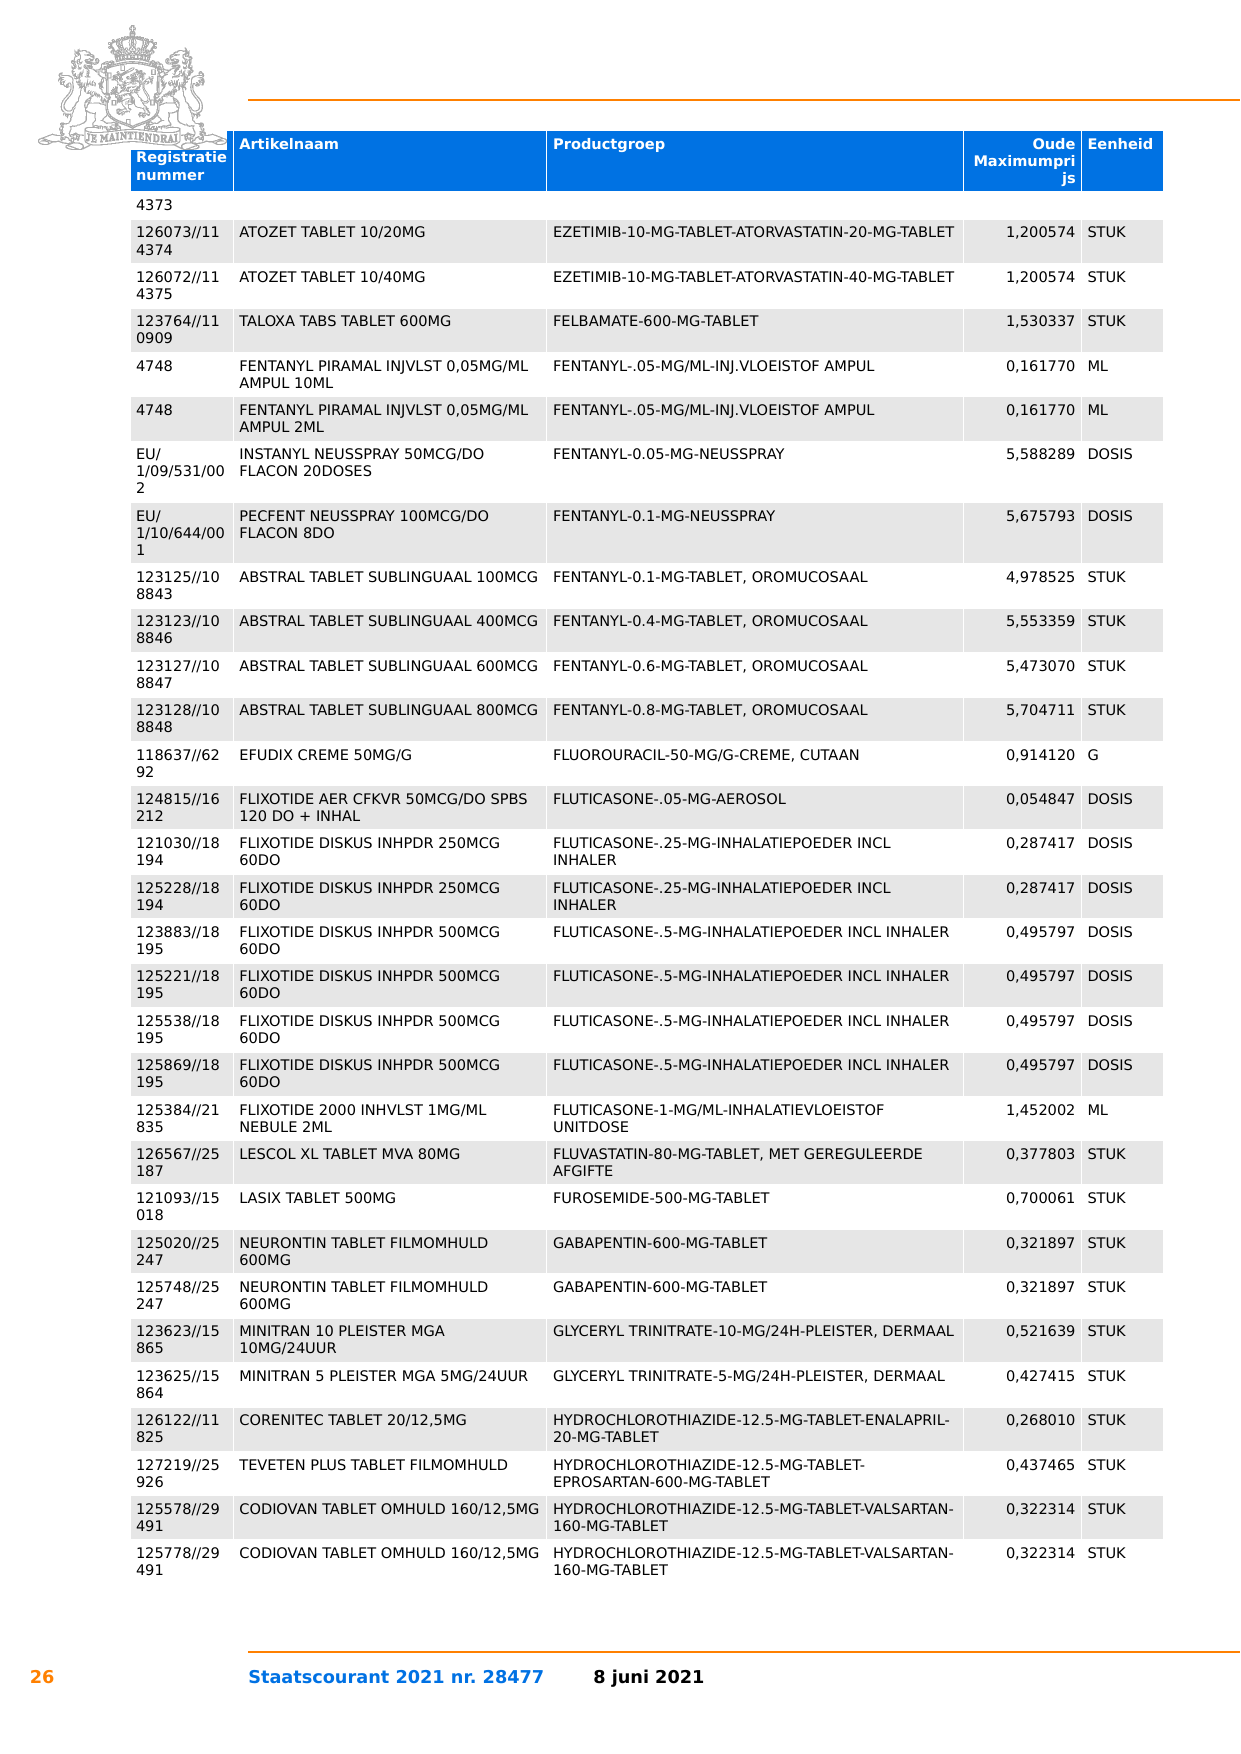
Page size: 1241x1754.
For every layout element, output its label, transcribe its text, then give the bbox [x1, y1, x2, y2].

table_cell FUROSEMIDE-500-MG-TABLET [547, 1186, 963, 1229]
table_cell 125228//18194 [131, 875, 233, 918]
picture [38, 25, 227, 150]
table_cell ABSTRAL TABLET SUBLINGUAAL 800MCG [234, 698, 546, 741]
table_cell 0,287417 [964, 875, 1081, 918]
table_cell ABSTRAL TABLET SUBLINGUAAL 100MCG [234, 564, 546, 608]
table_cell FLIXOTIDE DISKUS INHPDR 500MCG 60DO [234, 1053, 546, 1096]
table_cell 125384//21835 [131, 1097, 233, 1140]
table_cell NEURONTIN TABLET FILMOMHULD 600MG [234, 1230, 546, 1273]
table_cell STUK [1082, 698, 1163, 741]
table_cell TALOXA TABS TABLET 600MG [234, 309, 546, 352]
table_cell HYDROCHLOROTHIAZIDE-12.5-MG-TABLET-ENALAPRIL-20-MG-TABLET [547, 1408, 963, 1451]
table_cell 123623//15865 [131, 1319, 233, 1362]
table_cell FLUTICASONE-.5-MG-INHALATIEPOEDER INCL INHALER [547, 964, 963, 1007]
table_cell 0,054847 [964, 786, 1081, 829]
table_cell 123125//108843 [131, 564, 233, 608]
table_cell 5,588289 [964, 442, 1081, 502]
table_cell HYDROCHLOROTHIAZIDE-12.5-MG-TABLET-EPROSARTAN-600-MG-TABLET [547, 1452, 963, 1495]
table_cell FLIXOTIDE 2000 INHVLST 1MG/ML NEBULE 2ML [234, 1097, 546, 1140]
table_cell 0,321897 [964, 1274, 1081, 1318]
table_cell 0,161770 [964, 353, 1081, 396]
table_cell 126072//114375 [131, 264, 233, 307]
table_cell ATOZET TABLET 10/20MG [234, 220, 546, 263]
table_cell DOSIS [1082, 442, 1163, 502]
table_cell [234, 192, 546, 219]
table_cell STUK [1082, 1496, 1163, 1539]
table_cell [1082, 192, 1163, 219]
table_cell STUK [1082, 1274, 1163, 1318]
table_cell DOSIS [1082, 1008, 1163, 1051]
table_cell EU/1/09/531/002 [131, 442, 233, 502]
table_cell FLIXOTIDE AER CFKVR 50MCG/DO SPBS 120 DO + INHAL [234, 786, 546, 829]
table_cell 0,287417 [964, 831, 1081, 874]
table_cell EU/1/10/644/001 [131, 503, 233, 563]
table_cell 126073//114374 [131, 220, 233, 263]
table_cell 0,161770 [964, 397, 1081, 441]
table_cell GABAPENTIN-600-MG-TABLET [547, 1230, 963, 1273]
table_cell NEURONTIN TABLET FILMOMHULD 600MG [234, 1274, 546, 1318]
table_cell STUK [1082, 1541, 1163, 1584]
table_cell EZETIMIB-10-MG-TABLET-ATORVASTATIN-40-MG-TABLET [547, 264, 963, 307]
table_cell GABAPENTIN-600-MG-TABLET [547, 1274, 963, 1318]
table_cell GLYCERYL TRINITRATE-5-MG/24H-PLEISTER, DERMAAL [547, 1363, 963, 1406]
table_cell STUK [1082, 220, 1163, 263]
table_cell PECFENT NEUSSPRAY 100MCG/DO FLACON 8DO [234, 503, 546, 563]
table_cell 126567//25187 [131, 1141, 233, 1184]
table_cell FLUTICASONE-.5-MG-INHALATIEPOEDER INCL INHALER [547, 919, 963, 963]
table_cell 5,473070 [964, 653, 1081, 696]
table_cell EFUDIX CREME 50MG/G [234, 742, 546, 785]
table_cell STUK [1082, 609, 1163, 652]
table_cell FENTANYL PIRAMAL INJVLST 0,05MG/ML AMPUL 10ML [234, 353, 546, 396]
table_cell FLUTICASONE-.25-MG-INHALATIEPOEDER INCL INHALER [547, 875, 963, 918]
table_cell 0,268010 [964, 1408, 1081, 1451]
table_cell CORENITEC TABLET 20/12,5MG [234, 1408, 546, 1451]
table_cell 1,200574 [964, 220, 1081, 263]
table_cell 118637//6292 [131, 742, 233, 785]
table_cell FLUTICASONE-.05-MG-AEROSOL [547, 786, 963, 829]
table_cell 0,495797 [964, 1008, 1081, 1051]
table_cell STUK [1082, 1452, 1163, 1495]
table_cell 0,700061 [964, 1186, 1081, 1229]
table_header Productgroep [547, 131, 963, 191]
table_cell STUK [1082, 1363, 1163, 1406]
table_cell 125538//18195 [131, 1008, 233, 1051]
table_cell 0,427415 [964, 1363, 1081, 1406]
table_cell 4748 [131, 353, 233, 396]
table_cell [547, 192, 963, 219]
table_cell TEVETEN PLUS TABLET FILMOMHULD [234, 1452, 546, 1495]
table_cell DOSIS [1082, 831, 1163, 874]
table_cell 1,200574 [964, 264, 1081, 307]
table_cell EZETIMIB-10-MG-TABLET-ATORVASTATIN-20-MG-TABLET [547, 220, 963, 263]
table_cell FELBAMATE-600-MG-TABLET [547, 309, 963, 352]
table_cell FLIXOTIDE DISKUS INHPDR 500MCG 60DO [234, 919, 546, 963]
table_cell FLIXOTIDE DISKUS INHPDR 250MCG 60DO [234, 875, 546, 918]
table_cell 0,914120 [964, 742, 1081, 785]
table_cell STUK [1082, 1230, 1163, 1273]
table_cell FLUTICASONE-.5-MG-INHALATIEPOEDER INCL INHALER [547, 1053, 963, 1096]
table_cell MINITRAN 10 PLEISTER MGA 10MG/24UUR [234, 1319, 546, 1362]
table_cell 127219//25926 [131, 1452, 233, 1495]
table_cell 123127//108847 [131, 653, 233, 696]
table_cell 123625//15864 [131, 1363, 233, 1406]
table_cell LASIX TABLET 500MG [234, 1186, 546, 1229]
table_cell DOSIS [1082, 875, 1163, 918]
table_cell FLUTICASONE-1-MG/ML-INHALATIEVLOEISTOF UNITDOSE [547, 1097, 963, 1140]
table_cell ML [1082, 1097, 1163, 1140]
table_cell FLUVASTATIN-80-MG-TABLET, MET GEREGULEERDE AFGIFTE [547, 1141, 963, 1184]
table_header Artikelnaam [234, 131, 546, 191]
table_cell DOSIS [1082, 964, 1163, 1007]
table_cell 5,704711 [964, 698, 1081, 741]
table_cell FENTANYL-.05-MG/ML-INJ.VLOEISTOF AMPUL [547, 353, 963, 396]
table_cell 125221//18195 [131, 964, 233, 1007]
table_cell GLYCERYL TRINITRATE-10-MG/24H-PLEISTER, DERMAAL [547, 1319, 963, 1362]
table_cell STUK [1082, 264, 1163, 307]
table_cell FLIXOTIDE DISKUS INHPDR 250MCG 60DO [234, 831, 546, 874]
table_cell 125778//29491 [131, 1541, 233, 1584]
table_cell DOSIS [1082, 786, 1163, 829]
table_cell 0,322314 [964, 1496, 1081, 1539]
table_cell 5,553359 [964, 609, 1081, 652]
table_cell 4,978525 [964, 564, 1081, 608]
table_cell FLIXOTIDE DISKUS INHPDR 500MCG 60DO [234, 964, 546, 1007]
table_cell 123883//18195 [131, 919, 233, 963]
table_cell 0,521639 [964, 1319, 1081, 1362]
table_cell STUK [1082, 1186, 1163, 1229]
table_cell FENTANYL-0.4-MG-TABLET, OROMUCOSAAL [547, 609, 963, 652]
table_cell FLUTICASONE-.25-MG-INHALATIEPOEDER INCL INHALER [547, 831, 963, 874]
table_cell CODIOVAN TABLET OMHULD 160/12,5MG [234, 1541, 546, 1584]
table_cell 1,530337 [964, 309, 1081, 352]
table_cell STUK [1082, 309, 1163, 352]
table_cell [964, 192, 1081, 219]
table_cell 4373 [131, 192, 233, 219]
table_cell 125748//25247 [131, 1274, 233, 1318]
table_header Oude Maximumprijs [964, 131, 1081, 191]
table_cell STUK [1082, 1141, 1163, 1184]
table_cell FLUOROURACIL-50-MG/G-CREME, CUTAAN [547, 742, 963, 785]
table_cell ML [1082, 397, 1163, 441]
table_cell STUK [1082, 1319, 1163, 1362]
table_cell 0,495797 [964, 964, 1081, 1007]
table_cell ABSTRAL TABLET SUBLINGUAAL 600MCG [234, 653, 546, 696]
table_header Eenheid [1082, 131, 1163, 191]
table_cell HYDROCHLOROTHIAZIDE-12.5-MG-TABLET-VALSARTAN-160-MG-TABLET [547, 1541, 963, 1584]
table_cell FENTANYL-0.1-MG-TABLET, OROMUCOSAAL [547, 564, 963, 608]
table_cell 126122//11825 [131, 1408, 233, 1451]
table_cell 125578//29491 [131, 1496, 233, 1539]
table_cell DOSIS [1082, 503, 1163, 563]
table_cell 124815//16212 [131, 786, 233, 829]
table_cell STUK [1082, 1408, 1163, 1451]
table_cell STUK [1082, 653, 1163, 696]
table_cell 121030//18194 [131, 831, 233, 874]
table_cell MINITRAN 5 PLEISTER MGA 5MG/24UUR [234, 1363, 546, 1406]
table_cell 0,377803 [964, 1141, 1081, 1184]
table_cell 1,452002 [964, 1097, 1081, 1140]
table_cell 0,437465 [964, 1452, 1081, 1495]
table_cell 0,495797 [964, 1053, 1081, 1096]
table_cell STUK [1082, 564, 1163, 608]
table_cell FENTANYL-0.1-MG-NEUSSPRAY [547, 503, 963, 563]
table_cell FENTANYL-.05-MG/ML-INJ.VLOEISTOF AMPUL [547, 397, 963, 441]
table_cell 125869//18195 [131, 1053, 233, 1096]
table_header Registratienummer [131, 131, 233, 191]
table_cell ABSTRAL TABLET SUBLINGUAAL 400MCG [234, 609, 546, 652]
table_cell ATOZET TABLET 10/40MG [234, 264, 546, 307]
table_cell FENTANYL-0.8-MG-TABLET, OROMUCOSAAL [547, 698, 963, 741]
table_cell CODIOVAN TABLET OMHULD 160/12,5MG [234, 1496, 546, 1539]
table_cell 123123//108846 [131, 609, 233, 652]
table_cell 123764//110909 [131, 309, 233, 352]
table_cell FLIXOTIDE DISKUS INHPDR 500MCG 60DO [234, 1008, 546, 1051]
table_cell ML [1082, 353, 1163, 396]
table_cell INSTANYL NEUSSPRAY 50MCG/DO FLACON 20DOSES [234, 442, 546, 502]
table_cell FENTANYL-0.6-MG-TABLET, OROMUCOSAAL [547, 653, 963, 696]
table_cell LESCOL XL TABLET MVA 80MG [234, 1141, 546, 1184]
table_cell FLUTICASONE-.5-MG-INHALATIEPOEDER INCL INHALER [547, 1008, 963, 1051]
table_cell DOSIS [1082, 919, 1163, 963]
table_cell 5,675793 [964, 503, 1081, 563]
table_cell G [1082, 742, 1163, 785]
table_cell 125020//25247 [131, 1230, 233, 1273]
table_cell FENTANYL-0.05-MG-NEUSSPRAY [547, 442, 963, 502]
table_cell 123128//108848 [131, 698, 233, 741]
table_cell 4748 [131, 397, 233, 441]
table_cell 0,322314 [964, 1541, 1081, 1584]
table_cell HYDROCHLOROTHIAZIDE-12.5-MG-TABLET-VALSARTAN-160-MG-TABLET [547, 1496, 963, 1539]
table_cell 0,495797 [964, 919, 1081, 963]
table_cell 0,321897 [964, 1230, 1081, 1273]
table_cell DOSIS [1082, 1053, 1163, 1096]
table_cell 121093//15018 [131, 1186, 233, 1229]
table_cell FENTANYL PIRAMAL INJVLST 0,05MG/ML AMPUL 2ML [234, 397, 546, 441]
